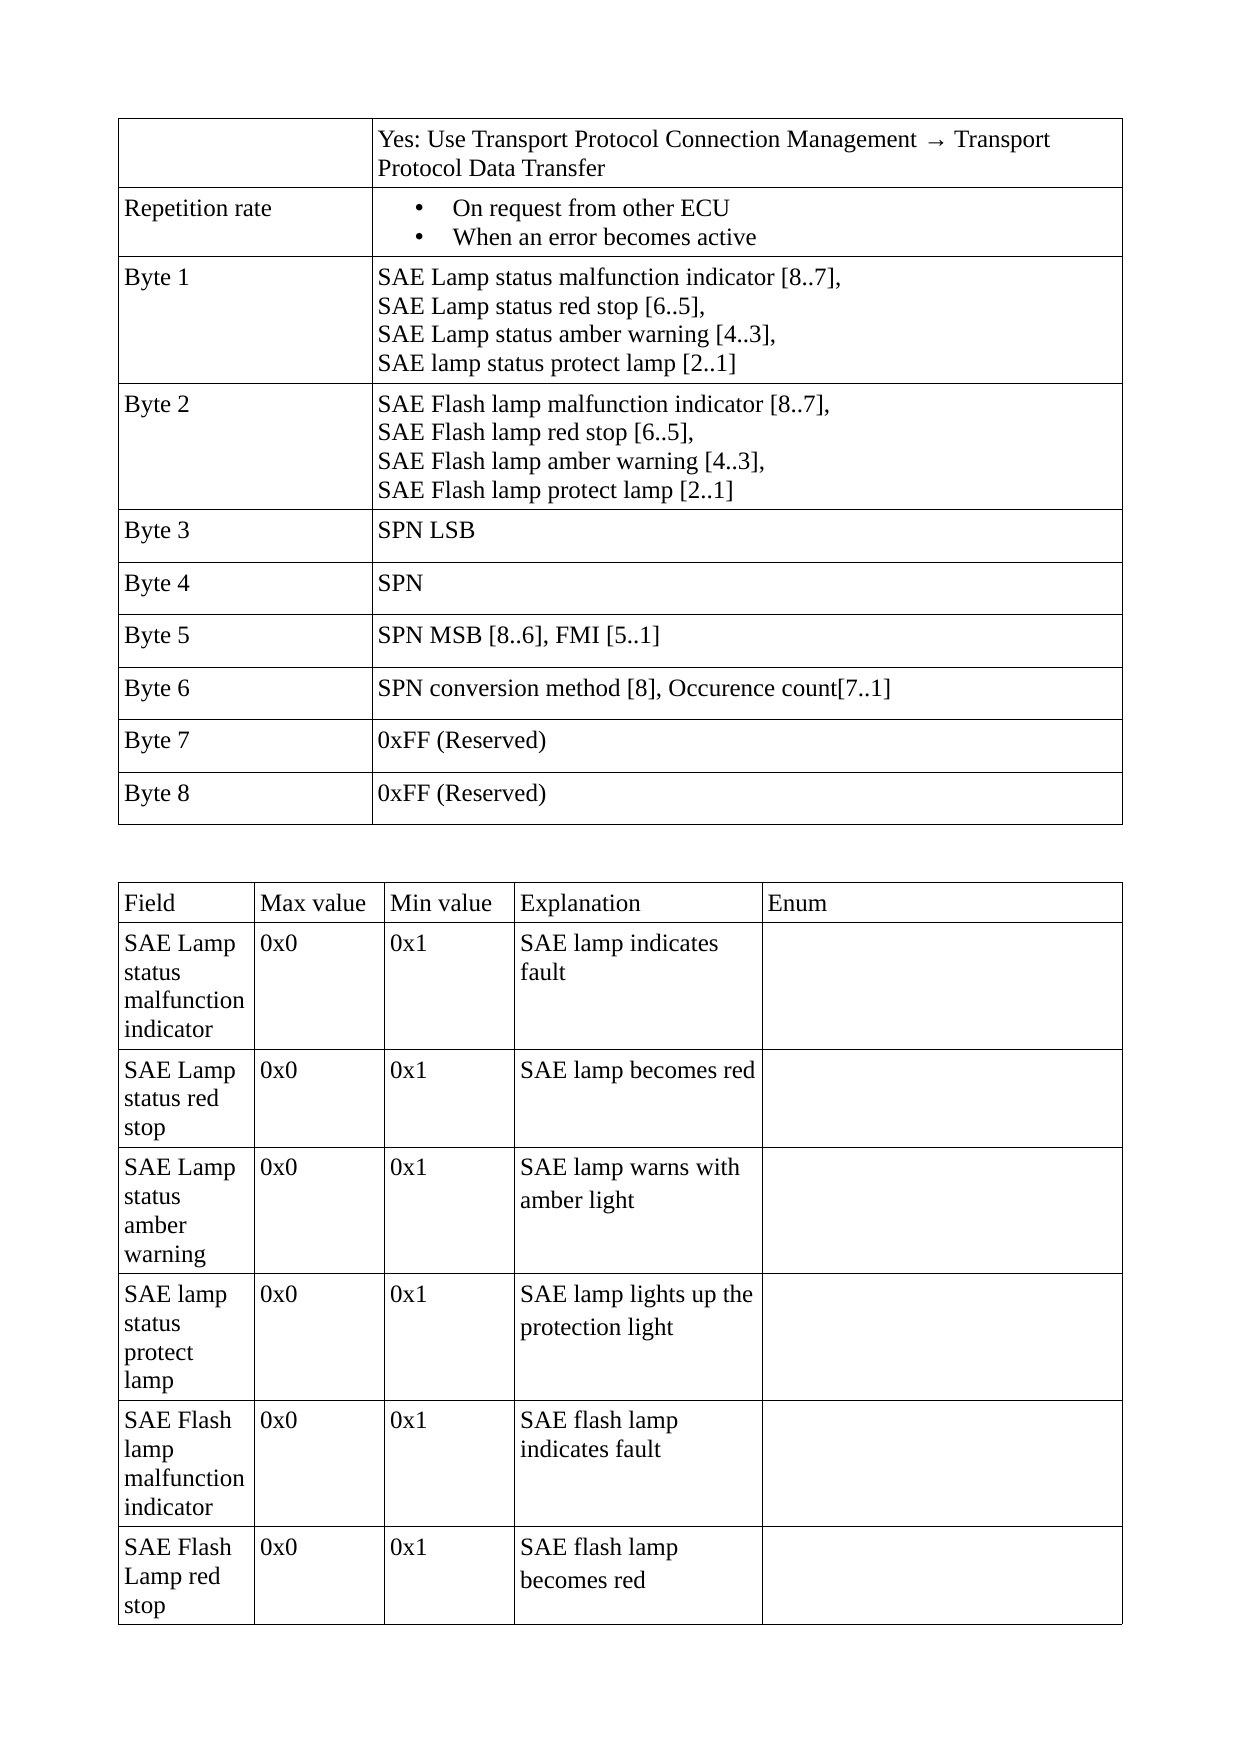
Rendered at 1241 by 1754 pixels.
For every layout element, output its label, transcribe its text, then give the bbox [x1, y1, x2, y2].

table_cell [763, 1274, 1122, 1400]
table_header Enum [763, 883, 1122, 922]
table_cell SAE Flash lamp malfunction indicator [119, 1401, 254, 1526]
table_cell Byte 2 [119, 384, 372, 509]
table_cell 0xFF (Reserved) [373, 773, 1122, 824]
table_cell 0x1 [385, 1274, 514, 1400]
table_cell Byte 1 [119, 257, 372, 383]
table_header Field [119, 883, 254, 922]
table_cell Byte 8 [119, 773, 372, 824]
table_cell SAE Flash lamp malfunction indicator [8..7], SAE Flash lamp red stop [6..5], SAE Flash lamp amber warning [4..3], SAE Flash lamp protect lamp [2..1] [373, 384, 1122, 509]
table_cell SAE Flash Lamp red stop [119, 1527, 254, 1624]
table_cell On request from other ECU When an error becomes active [373, 188, 1122, 256]
table_header Max value [255, 883, 384, 922]
table_cell [763, 1527, 1122, 1624]
table_cell 0x1 [385, 1148, 514, 1273]
table_cell SPN [373, 563, 1122, 614]
table_cell SAE flash lamp becomes red [515, 1527, 762, 1624]
table_cell SAE lamp warns with amber light [515, 1148, 762, 1273]
table_cell [763, 1401, 1122, 1526]
table_cell [119, 119, 372, 187]
table_header Explanation [515, 883, 762, 922]
table_cell Yes: Use Transport Protocol Connection Management → Transport Protocol Data Transfer [373, 119, 1122, 187]
table_cell Byte 7 [119, 720, 372, 772]
table_cell SAE lamp indicates fault [515, 923, 762, 1049]
table_cell 0x1 [385, 1050, 514, 1147]
table_cell 0x0 [255, 923, 384, 1049]
table_cell 0x1 [385, 923, 514, 1049]
table_cell Byte 5 [119, 615, 372, 667]
table_cell 0x0 [255, 1148, 384, 1273]
table_cell Byte 3 [119, 510, 372, 562]
table_cell Byte 6 [119, 668, 372, 719]
table_cell Byte 4 [119, 563, 372, 614]
table_cell SAE Lamp status red stop [119, 1050, 254, 1147]
table_cell SPN conversion method [8], Occurence count[7..1] [373, 668, 1122, 719]
table_cell SAE Lamp status malfunction indicator [119, 923, 254, 1049]
table_cell SAE lamp lights up the protection light [515, 1274, 762, 1400]
table_header Min value [385, 883, 514, 922]
table_cell SAE Lamp status amber warning [119, 1148, 254, 1273]
table_cell SAE lamp status protect lamp [119, 1274, 254, 1400]
table_cell SAE flash lamp indicates fault [515, 1401, 762, 1526]
table_cell 0xFF (Reserved) [373, 720, 1122, 772]
table_cell [763, 1148, 1122, 1273]
table_cell 0x0 [255, 1050, 384, 1147]
table_cell 0x0 [255, 1274, 384, 1400]
table_cell 0x1 [385, 1401, 514, 1526]
table_cell Repetition rate [119, 188, 372, 256]
table_cell 0x0 [255, 1527, 384, 1624]
table_cell [763, 1050, 1122, 1147]
table_cell [763, 923, 1122, 1049]
table_cell 0x0 [255, 1401, 384, 1526]
table_cell SAE Lamp status malfunction indicator [8..7], SAE Lamp status red stop [6..5], SAE Lamp status amber warning [4..3], SAE lamp status protect lamp [2..1] [373, 257, 1122, 383]
table_cell SPN MSB [8..6], FMI [5..1] [373, 615, 1122, 667]
table_cell SAE lamp becomes red [515, 1050, 762, 1147]
table_cell SPN LSB [373, 510, 1122, 562]
table_cell 0x1 [385, 1527, 514, 1624]
